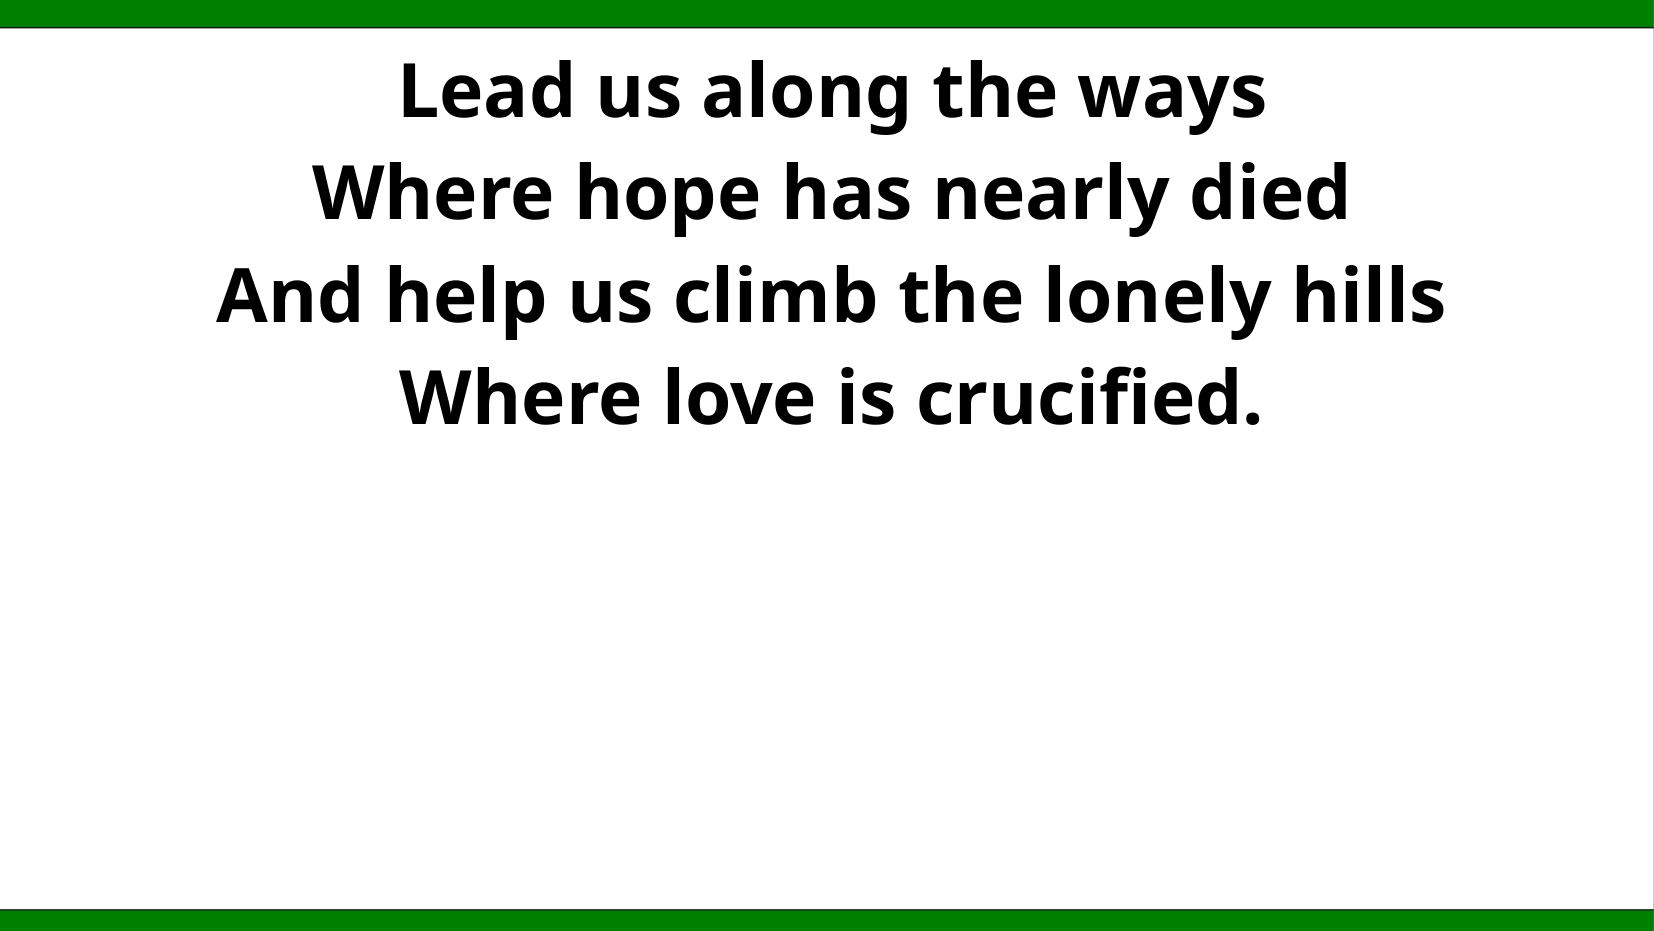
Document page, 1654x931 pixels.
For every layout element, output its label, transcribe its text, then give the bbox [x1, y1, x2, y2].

picture [0, 0, 1654, 931]
text_box Lead us along the ways Where hope has nearly died And help us climb the lonely hills Where love is crucified. [75, 30, 1591, 445]
